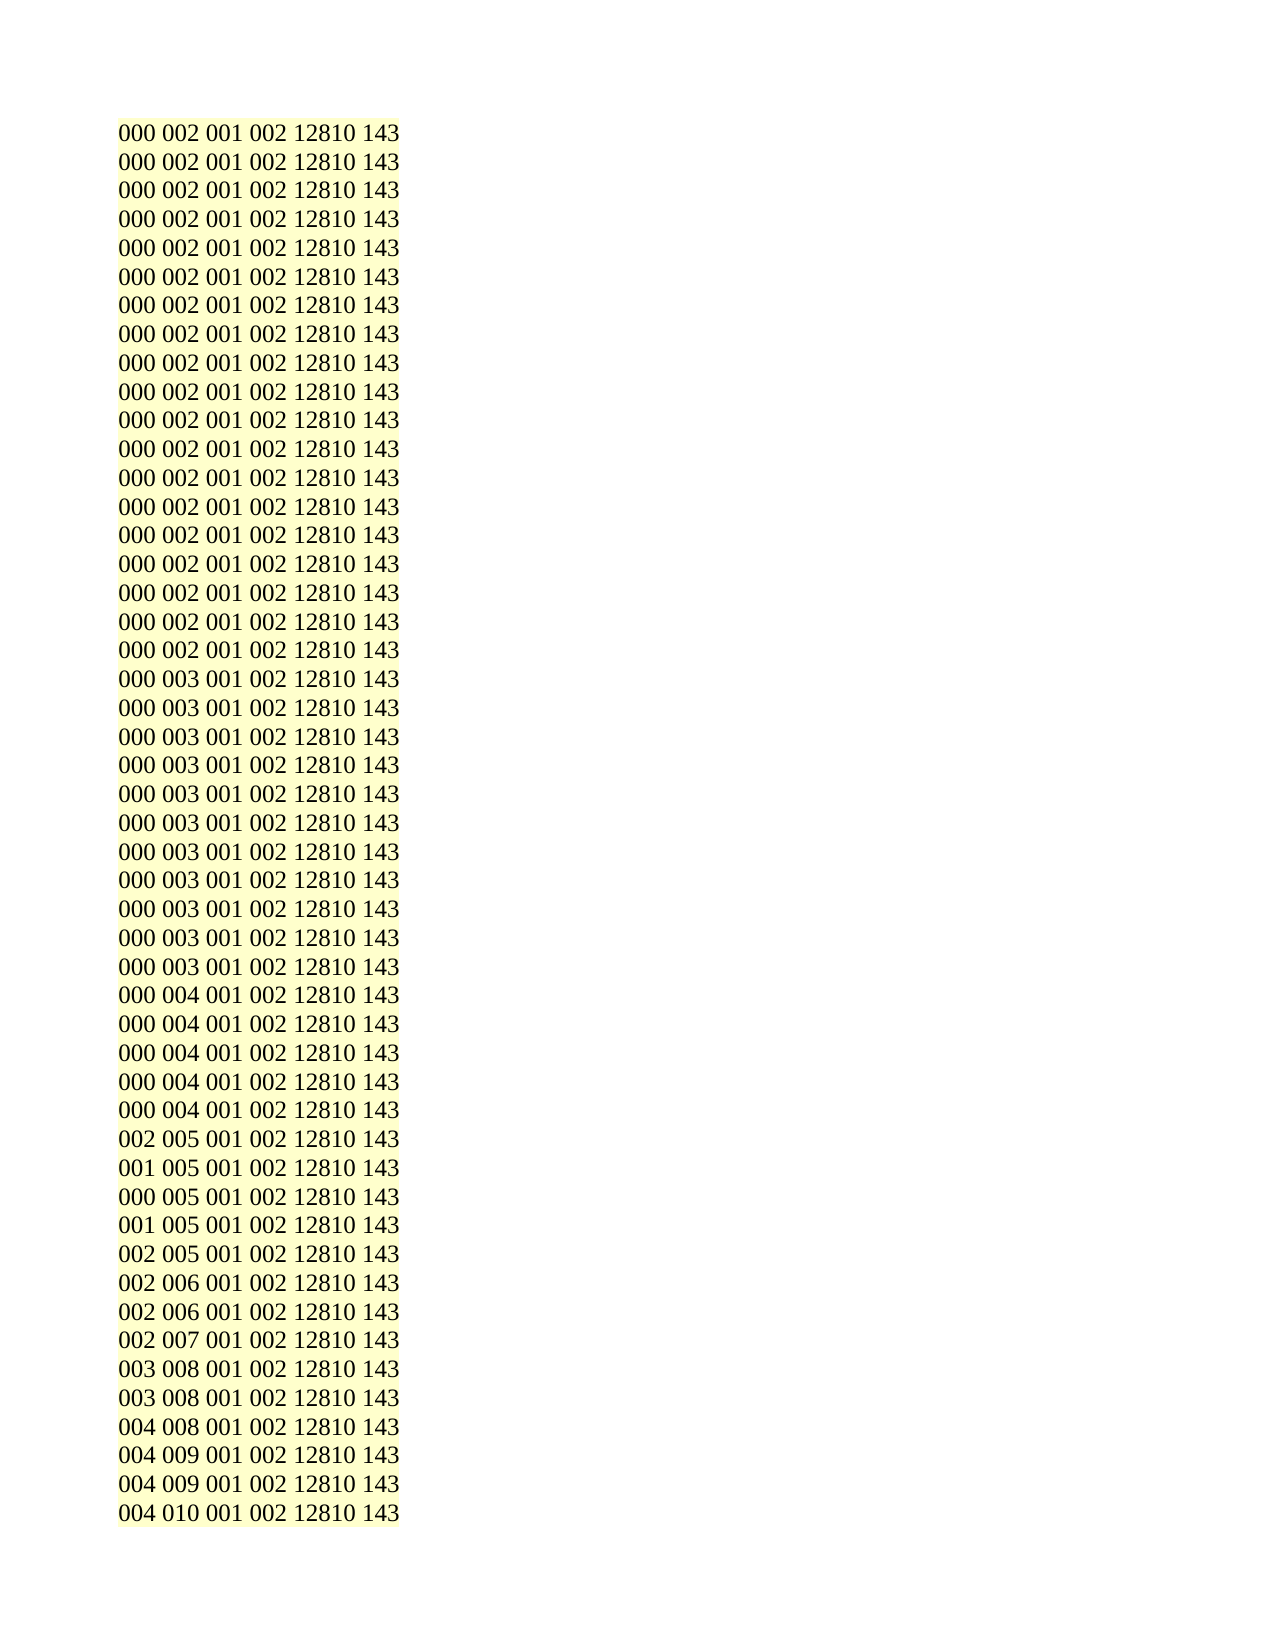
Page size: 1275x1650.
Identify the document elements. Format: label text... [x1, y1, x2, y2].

text 000 003 001 002 12810 143 [118, 808, 1157, 837]
text 000 002 001 002 12810 143 [118, 578, 1157, 607]
text 000 004 001 002 12810 143 [118, 1009, 1157, 1038]
text 000 002 001 002 12810 143 [118, 492, 1157, 521]
text 000 002 001 002 12810 143 [118, 406, 1157, 434]
text 004 010 001 002 12810 143 [118, 1498, 1157, 1527]
text 002 006 001 002 12810 143 [118, 1297, 1157, 1326]
text 000 002 001 002 12810 143 [118, 377, 1157, 406]
text 000 002 001 002 12810 143 [118, 262, 1157, 291]
text 001 005 001 002 12810 143 [118, 1211, 1157, 1239]
text 000 002 001 002 12810 143 [118, 319, 1157, 348]
text 004 008 001 002 12810 143 [118, 1412, 1157, 1441]
text 000 005 001 002 12810 143 [118, 1182, 1157, 1211]
text 001 005 001 002 12810 143 [118, 1153, 1157, 1182]
text 000 002 001 002 12810 143 [118, 147, 1157, 176]
text 000 002 001 002 12810 143 [118, 521, 1157, 549]
text 002 006 001 002 12810 143 [118, 1268, 1157, 1297]
text 000 003 001 002 12810 143 [118, 923, 1157, 952]
text 000 003 001 002 12810 143 [118, 751, 1157, 779]
text 000 003 001 002 12810 143 [118, 722, 1157, 751]
text 000 003 001 002 12810 143 [118, 866, 1157, 894]
text 000 002 001 002 12810 143 [118, 233, 1157, 262]
text 003 008 001 002 12810 143 [118, 1383, 1157, 1412]
text 000 004 001 002 12810 143 [118, 981, 1157, 1009]
text 000 003 001 002 12810 143 [118, 894, 1157, 923]
text 000 003 001 002 12810 143 [118, 693, 1157, 722]
text 000 003 001 002 12810 143 [118, 664, 1157, 693]
text 000 003 001 002 12810 143 [118, 779, 1157, 808]
text 000 002 001 002 12810 143 [118, 636, 1157, 664]
text 000 002 001 002 12810 143 [118, 118, 1157, 147]
text 002 005 001 002 12810 143 [118, 1124, 1157, 1153]
text 002 007 001 002 12810 143 [118, 1326, 1157, 1354]
text 000 002 001 002 12810 143 [118, 176, 1157, 204]
text 002 005 001 002 12810 143 [118, 1239, 1157, 1268]
text 000 002 001 002 12810 143 [118, 607, 1157, 636]
text 000 002 001 002 12810 143 [118, 434, 1157, 463]
text 000 004 001 002 12810 143 [118, 1067, 1157, 1096]
text 004 009 001 002 12810 143 [118, 1469, 1157, 1498]
text 000 002 001 002 12810 143 [118, 549, 1157, 578]
text 000 003 001 002 12810 143 [118, 952, 1157, 981]
text 000 004 001 002 12810 143 [118, 1096, 1157, 1124]
text 000 002 001 002 12810 143 [118, 348, 1157, 377]
text 000 003 001 002 12810 143 [118, 837, 1157, 866]
text 003 008 001 002 12810 143 [118, 1354, 1157, 1383]
text 000 002 001 002 12810 143 [118, 463, 1157, 492]
text 000 002 001 002 12810 143 [118, 204, 1157, 233]
text 000 002 001 002 12810 143 [118, 291, 1157, 319]
text 004 009 001 002 12810 143 [118, 1441, 1157, 1469]
text 000 004 001 002 12810 143 [118, 1038, 1157, 1067]
